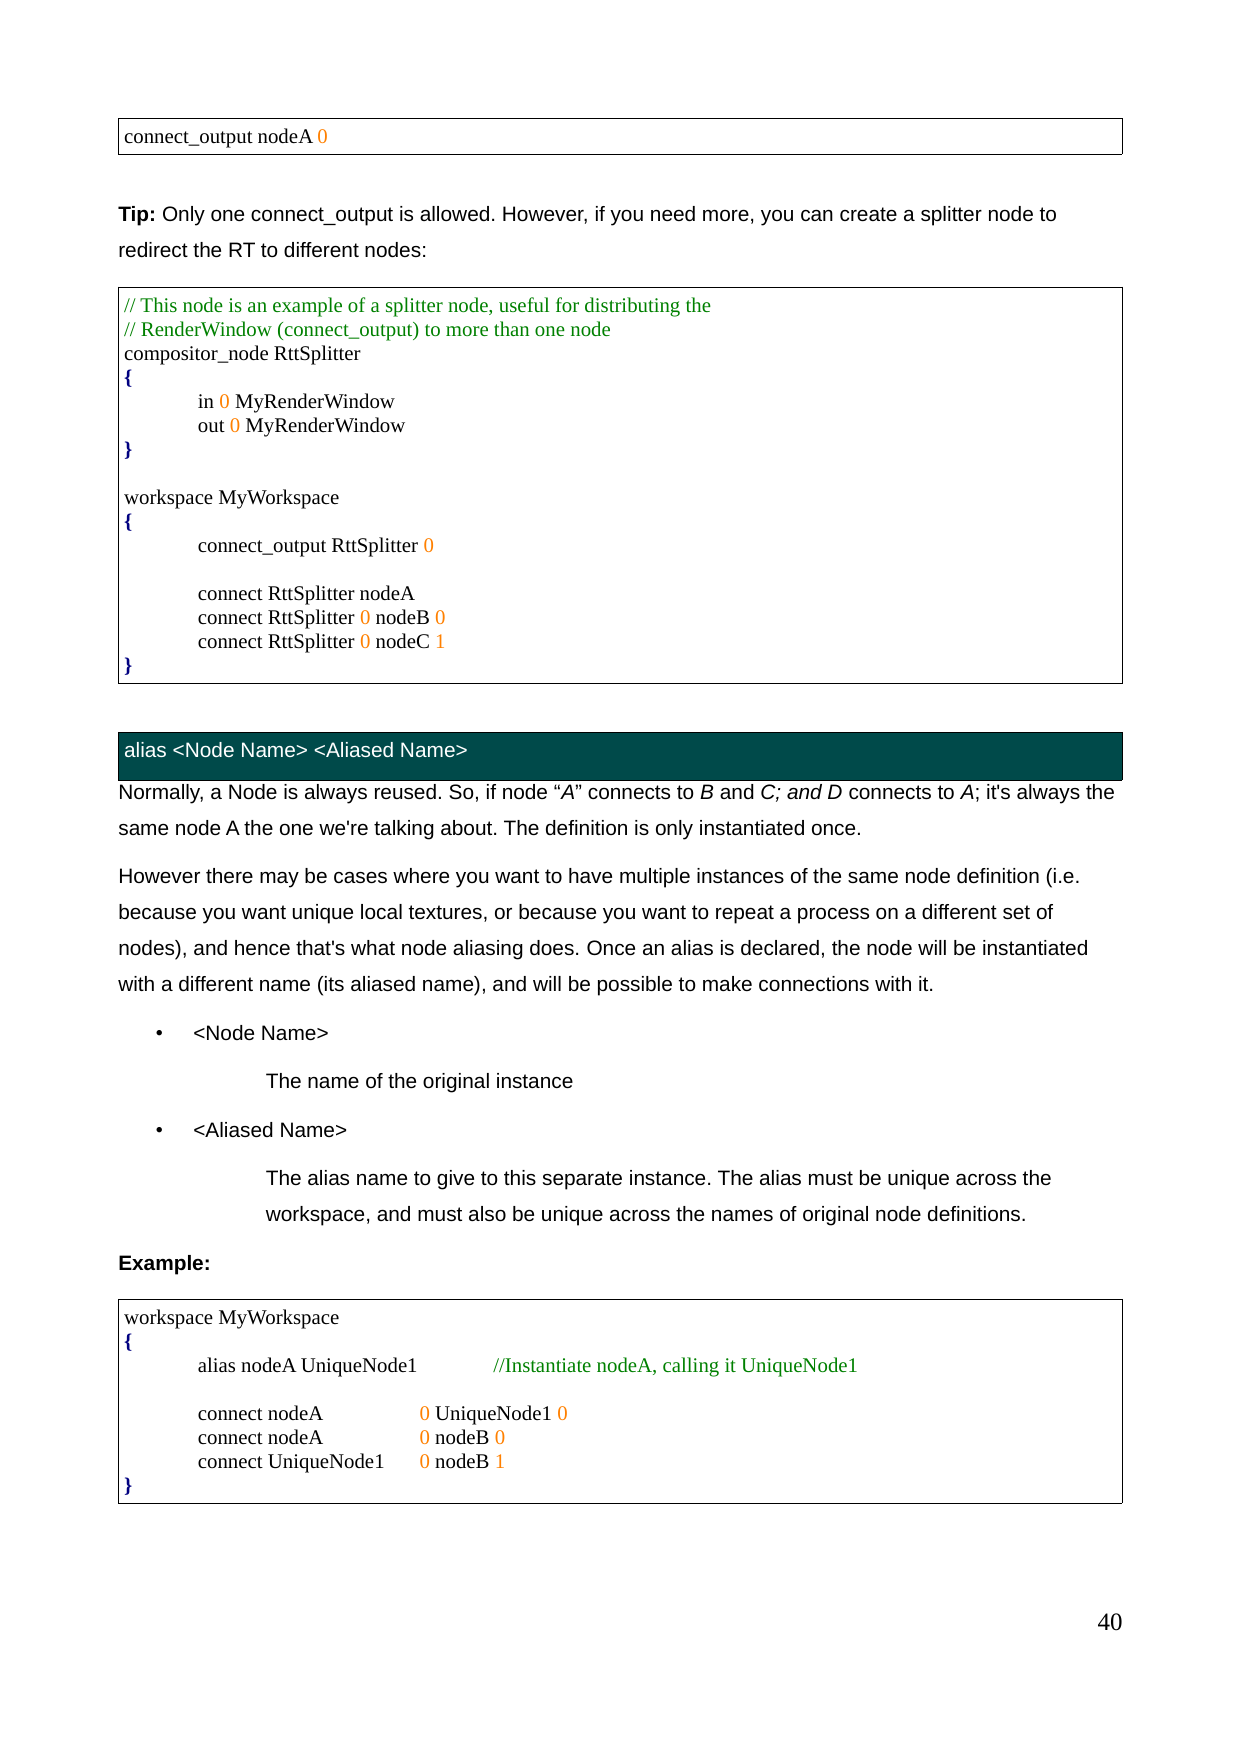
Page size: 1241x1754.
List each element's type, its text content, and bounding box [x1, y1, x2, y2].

text However there may be cases where you want to have multiple instances of the same node definition (i.e. because you want unique local textures, or because you want to repeat a process on a different set of nodes), and hence that's what node aliasing does. Once an alias is declared, the node will be instantiated with a different name (its aliased name), and will be possible to make connections with it. [118, 864, 1122, 996]
table_header // This node is an example of a splitter node, useful for distributing the // RenderWindow (connect_output) to more than one node compositor_node RttSplitter { in 0 MyRenderWindow out 0 MyRenderWindow } workspace MyWorkspace { connect_output RttSplitter 0 connect RttSplitter nodeA connect RttSplitter 0 nodeB 0 connect RttSplitter 0 nodeC 1 } [119, 288, 1122, 683]
text Tip: Only one connect_output is allowed. However, if you need more, you can create a splitter node to redirect the RT to different nodes: [118, 202, 1122, 262]
list <Aliased Name> [156, 1117, 1122, 1142]
list <Node Name> [156, 1021, 1122, 1044]
table_header alias <Node Name> <Aliased Name> [119, 733, 1122, 780]
table_header connect_output nodeA 0 [119, 119, 1122, 154]
table_header workspace MyWorkspace { alias nodeA UniqueNode1 //Instantiate nodeA, calling it UniqueNode1 connect nodeA 0 UniqueNode1 0 connect nodeA 0 nodeB 0 connect UniqueNode1 0 nodeB 1 } [119, 1300, 1122, 1503]
text Example: [118, 1250, 1122, 1274]
text Normally, a Node is always reused. So, if node “A” connects to B and C; and D connects to A; it's always the same node A the one we're talking about. The definition is only instantiated once. [118, 781, 1122, 840]
text The alias name to give to this separate instance. The alias must be unique across the workspace, and must also be unique across the names of original node definitions. [266, 1166, 1122, 1226]
text The name of the original instance [266, 1069, 1122, 1093]
